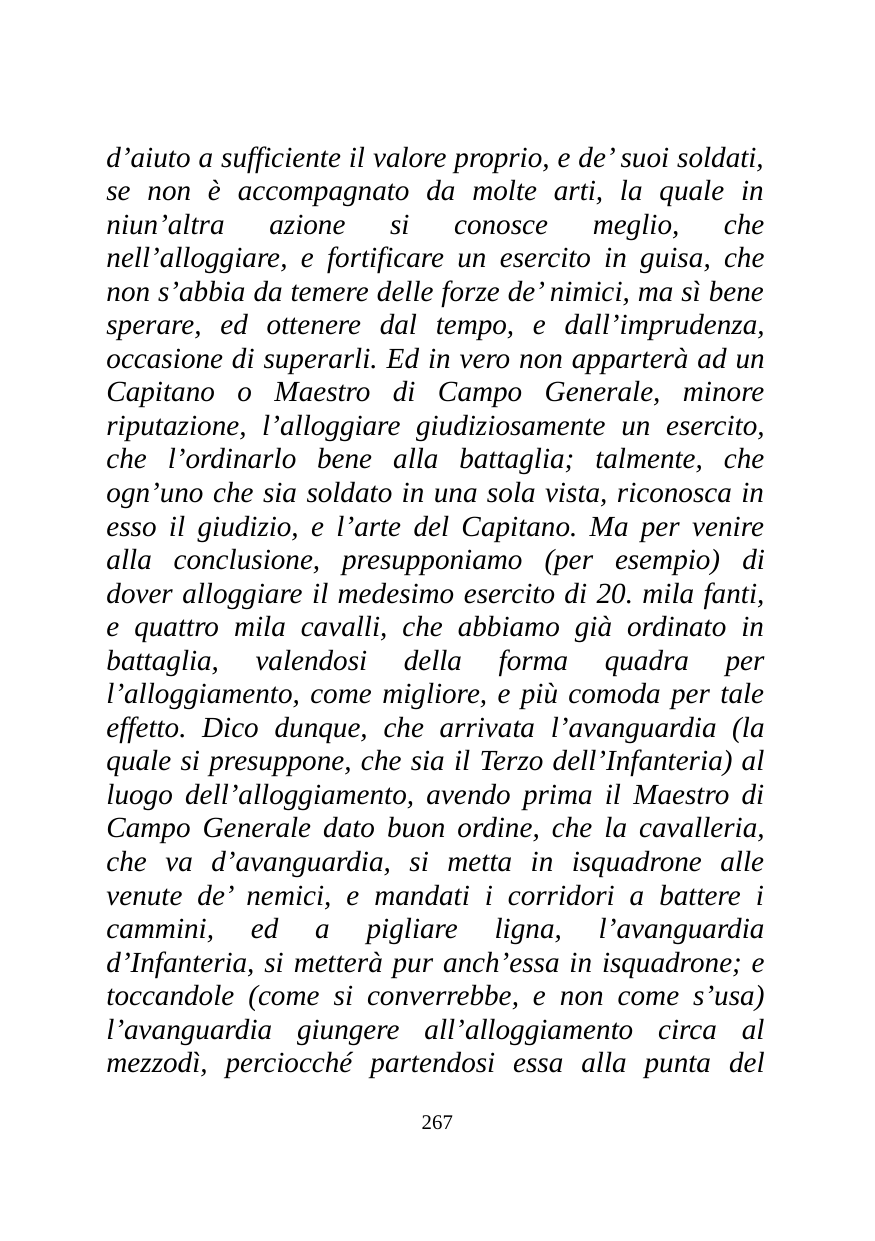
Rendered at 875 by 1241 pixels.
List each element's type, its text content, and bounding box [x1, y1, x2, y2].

text d’aiuto a sufficiente il valore proprio, e de’ suoi soldati, se non è accompagnato da molte arti, la quale in niun’altra azione si conosce meglio, che nell’alloggiare, e fortificare un esercito in guisa, che non s’abbia da temere delle forze de’ nimici, ma sì bene sperare, ed ottenere dal tempo, e dall’imprudenza, occasione di superarli. Ed in vero non apparterà ad un Capitano o Maestro di Campo Generale, minore riputazione, l’alloggiare giudiziosamente un esercito, che l’ordinarlo bene alla battaglia; talmente, che ogn’uno che sia soldato in una sola vista, riconosca in esso il giudizio, e l’arte del Capitano. Ma per venire alla conclusione, presupponiamo (per esempio) di dover alloggiare il medesimo esercito di 20. mila fanti, e quattro mila cavalli, che abbiamo già ordinato in battaglia, valendosi della forma quadra per l’alloggiamento, come migliore, e più comoda per tale effetto. Dico dunque, che arrivata l’avanguardia (la quale si presuppone, che sia il Terzo dell’Infanteria) al luogo dell’alloggiamento, avendo prima il Maestro di Campo Generale dato buon ordine, che la cavalleria, che va d’avanguardia, si metta in isquadrone alle venute de’ nemici, e mandati i corridori a battere i cammini, ed a pigliare ligna, l’avanguardia d’Infanteria, si metterà pur anch’essa in isquadrone; e toccandole (come si converrebbe, e non come s’usa) l’avanguardia giungere all’alloggiamento circa al mezzodì, perciocché partendosi essa alla punta del [106, 140, 768, 1079]
